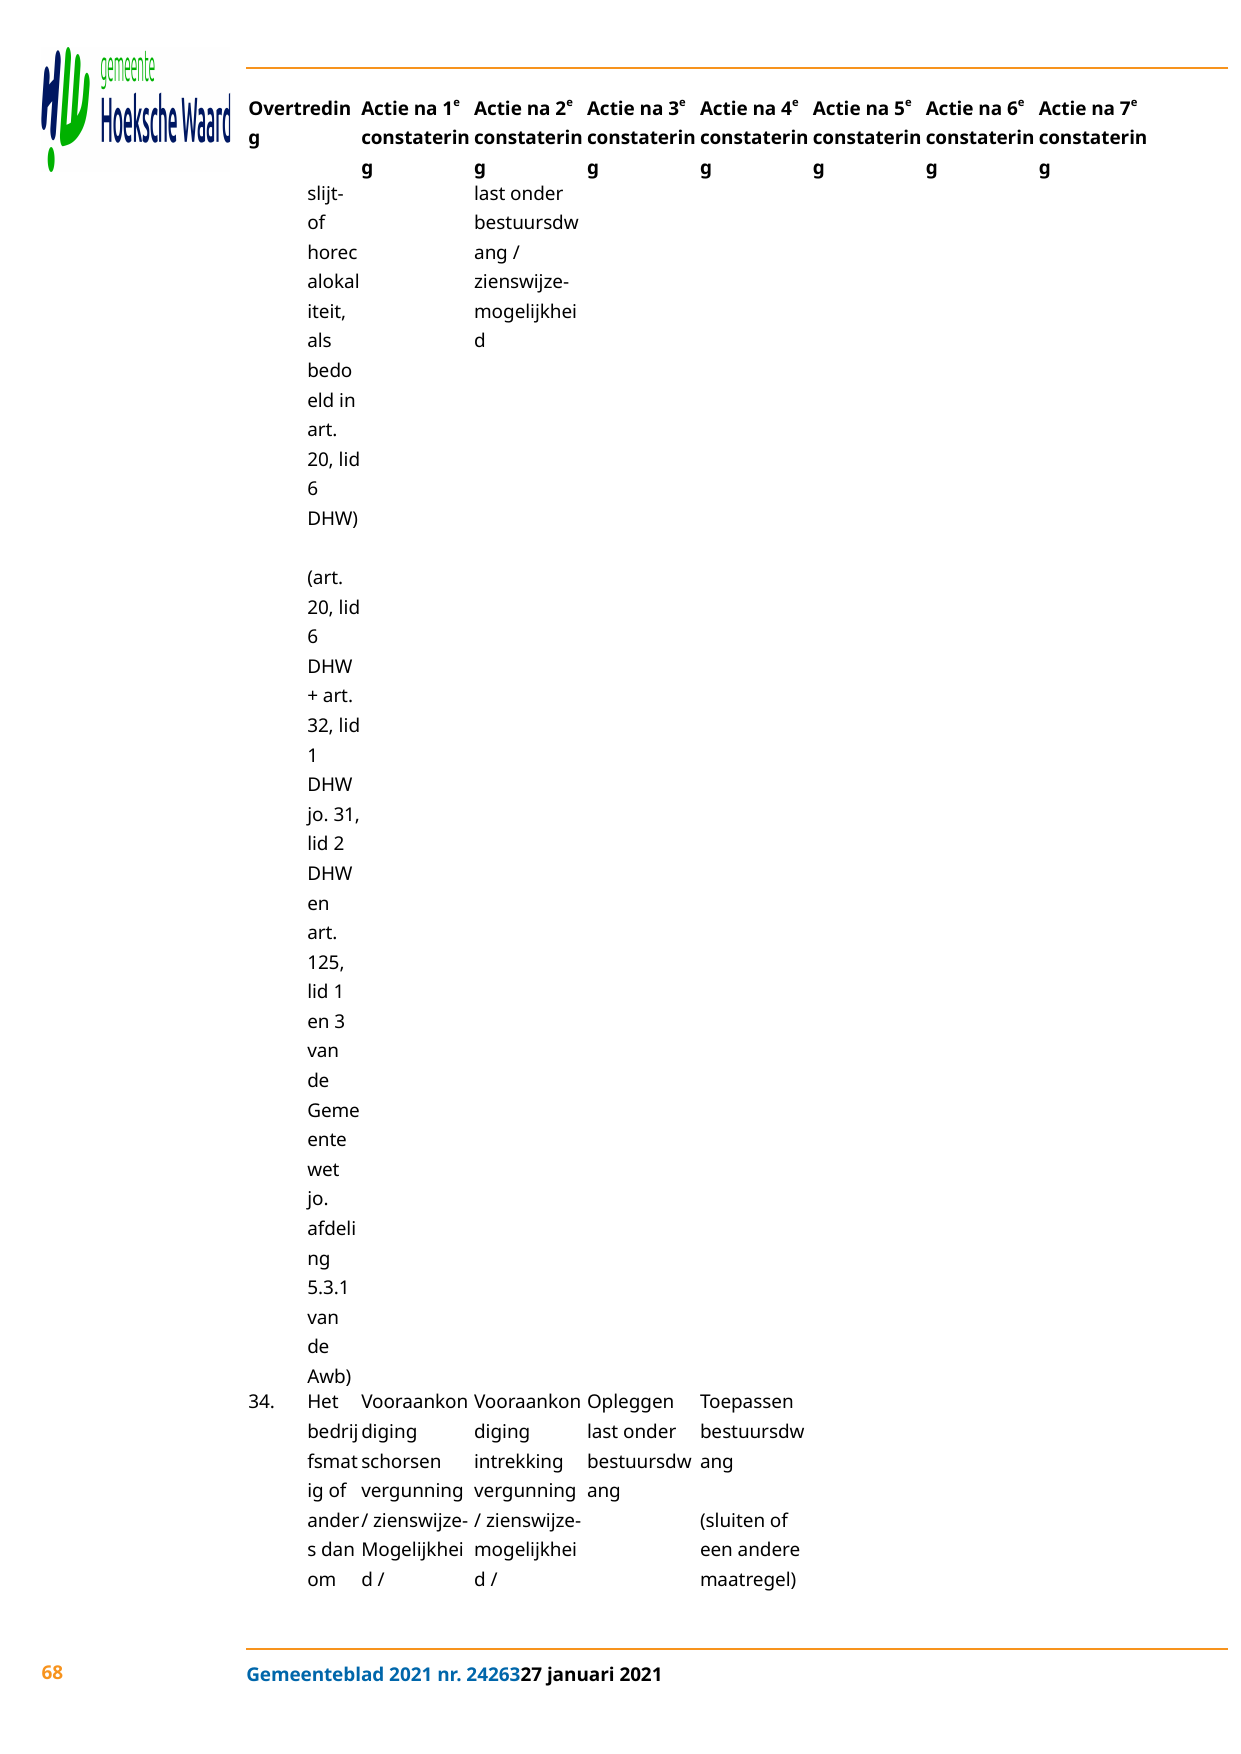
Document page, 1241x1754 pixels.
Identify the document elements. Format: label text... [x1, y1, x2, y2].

table_header Actie na 2e constatering [474, 95, 587, 180]
table_header Actie na 6e constatering [926, 95, 1038, 180]
table_cell [813, 1389, 926, 1592]
table_cell [587, 180, 700, 1389]
table_header Actie na 1e constatering [361, 95, 474, 180]
table_cell slijt- of horecalokaliteit, als bedoeld in art. 20, lid 6 DHW) (art. 20, lid 6 DHW + art. 32, lid 1 DHW jo. 31, lid 2 DHW en art. 125, lid 1 en 3 van de Gemeentewet jo. afdeling 5.3.1 van de Awb) [248, 180, 361, 1389]
picture [41, 47, 231, 172]
table_cell Vooraankondiging schorsen vergunning / zienswijze- Mogelijkheid / [361, 1389, 474, 1592]
table_header Overtreding [248, 95, 361, 180]
table_cell [813, 180, 926, 1389]
table_cell [1039, 1389, 1152, 1592]
table_header Actie na 3e constatering [587, 95, 700, 180]
table_header Actie na 5e constatering [813, 95, 926, 180]
table_cell Toepassen bestuursdwang (sluiten of een andere maatregel) [700, 1389, 813, 1592]
table_cell [926, 1389, 1038, 1592]
table_header Actie na 4e constatering [700, 95, 813, 180]
table_header Actie na 7e constatering [1039, 95, 1152, 180]
table_cell [361, 180, 474, 1389]
table_cell [1039, 180, 1152, 1389]
table_cell [926, 180, 1038, 1389]
table_cell Vooraankondiging intrekking vergunning / zienswijze- mogelijkheid / [474, 1389, 587, 1592]
table_cell [700, 180, 813, 1389]
table_cell last onder bestuursdwang / zienswijze- mogelijkheid [474, 180, 587, 1389]
table_cell Het bedrijfsmatig of anders dan om [248, 1389, 361, 1592]
table_cell Opleggen last onder bestuursdwang [587, 1389, 700, 1592]
